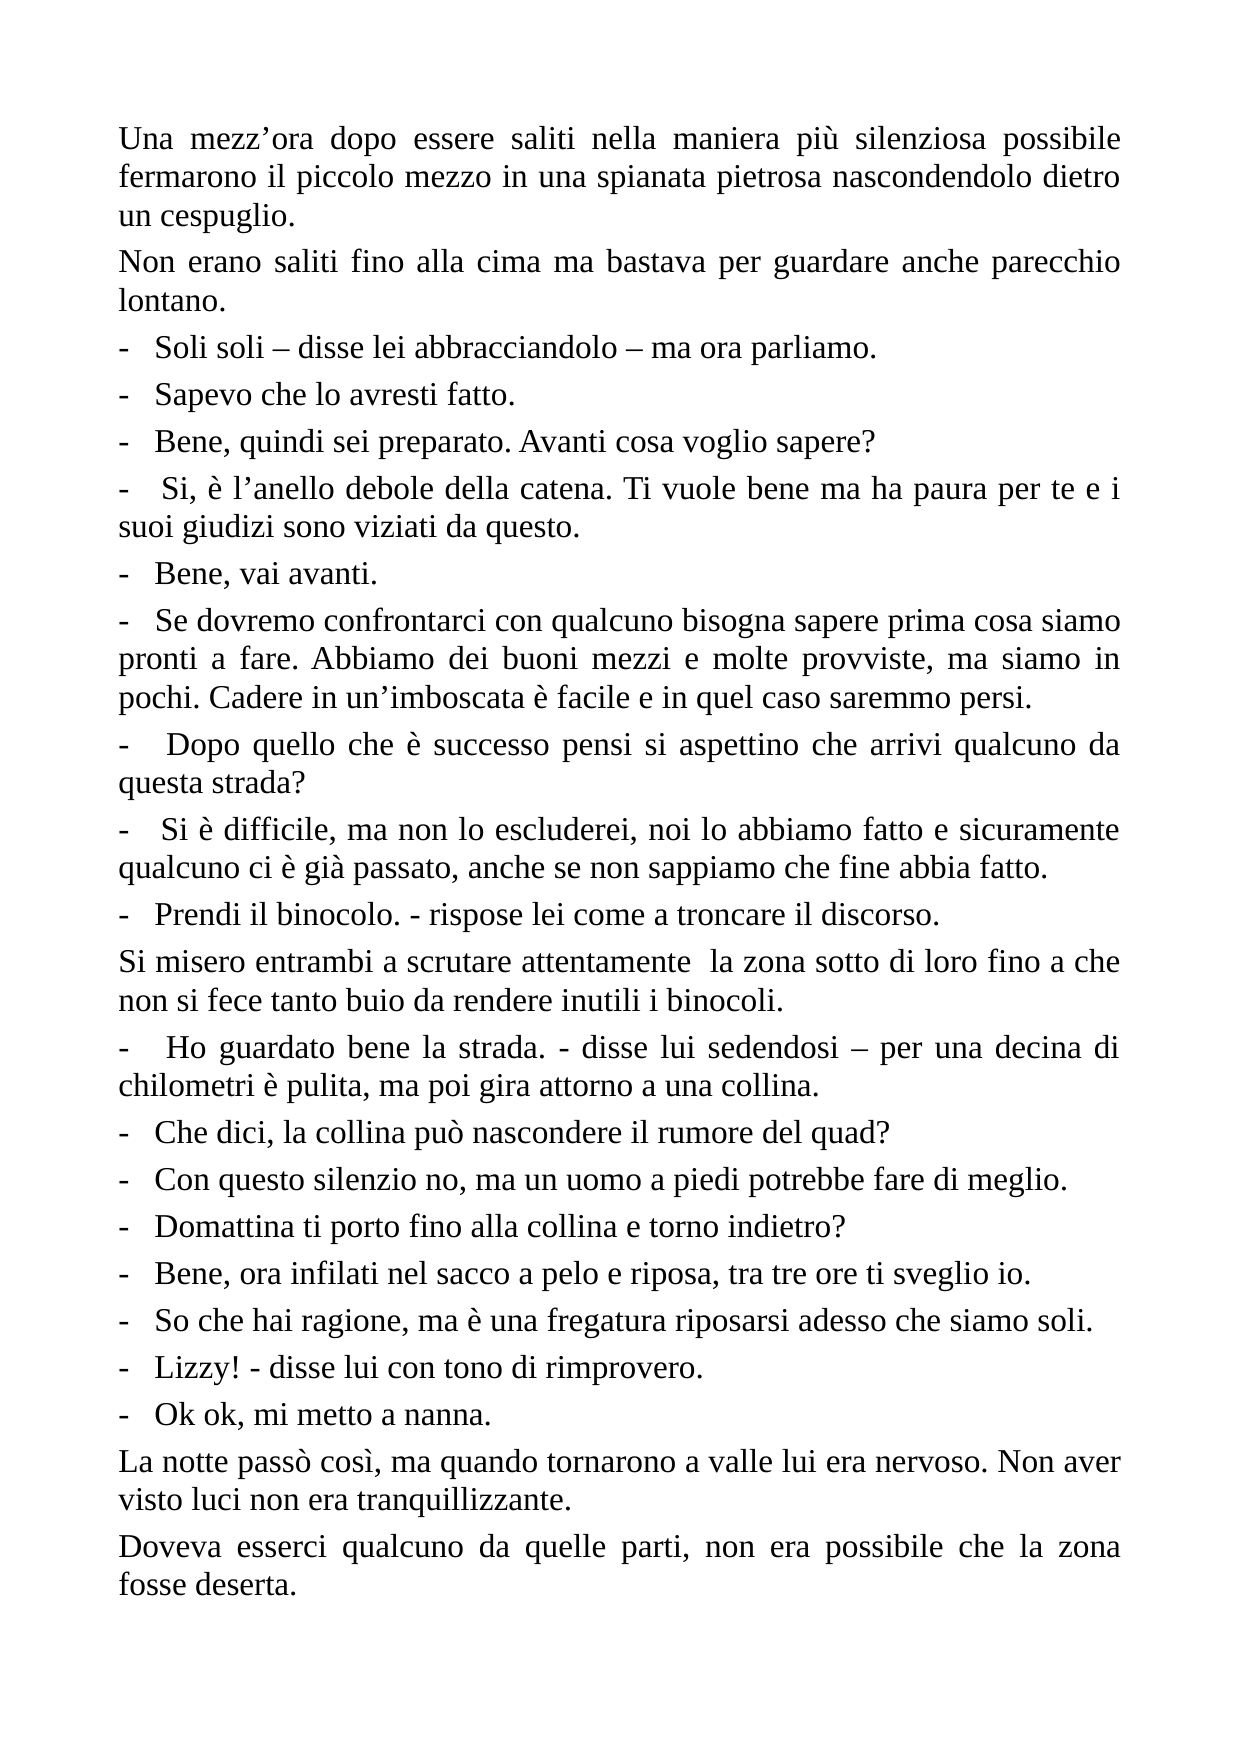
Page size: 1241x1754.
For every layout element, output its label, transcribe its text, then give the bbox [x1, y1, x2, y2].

text - Se dovremo confrontarci con qualcuno bisogna sapere prima cosa siamo pronti a fare. Abbiamo dei buoni mezzi e molte provviste, ma siamo in pochi. Cadere in un’imboscata è facile e in quel caso saremmo persi. [118, 600, 1122, 715]
text - Si, è l’anello debole della catena. Ti vuole bene ma ha paura per te e i suoi giudizi sono viziati da questo. [118, 468, 1122, 545]
text - Bene, vai avanti. [118, 553, 1122, 592]
text Una mezz’ora dopo essere saliti nella maniera più silenziosa possibile fermarono il piccolo mezzo in una spianata pietrosa nascondendolo dietro un cespuglio. [118, 118, 1122, 233]
text Si misero entrambi a scrutare attentamente la zona sotto di loro fino a che non si fece tanto buio da rendere inutili i binocoli. [118, 942, 1122, 1018]
text Non erano saliti fino alla cima ma bastava per guardare anche parecchio lontano. [118, 242, 1122, 318]
text - Che dici, la collina può nascondere il rumore del quad? [118, 1112, 1122, 1151]
text - Prendi il binocolo. - rispose lei come a troncare il discorso. [118, 894, 1122, 933]
text - Con questo silenzio no, ma un uomo a piedi potrebbe fare di meglio. [118, 1159, 1122, 1197]
text - Ok ok, mi metto a nanna. [118, 1394, 1122, 1432]
text Doveva esserci qualcuno da quelle parti, non era possibile che la zona fosse deserta. [118, 1526, 1122, 1603]
text - Bene, quindi sei preparato. Avanti cosa voglio sapere? [118, 421, 1122, 459]
text - Ho guardato bene la strada. - disse lui sedendosi – per una decina di chilometri è pulita, ma poi gira attorno a una collina. [118, 1027, 1122, 1103]
text - Soli soli – disse lei abbracciandolo – ma ora parliamo. [118, 327, 1122, 365]
text La notte passò così, ma quando tornarono a valle lui era nervoso. Non aver visto luci non era tranquillizzante. [118, 1441, 1122, 1518]
text - So che hai ragione, ma è una fregatura riposarsi adesso che siamo soli. [118, 1300, 1122, 1338]
text - Lizzy! - disse lui con tono di rimprovero. [118, 1347, 1122, 1385]
text - Sapevo che lo avresti fatto. [118, 374, 1122, 412]
text - Domattina ti porto fino alla collina e torno indietro? [118, 1206, 1122, 1244]
text - Bene, ora infilati nel sacco a pelo e riposa, tra tre ore ti sveglio io. [118, 1253, 1122, 1291]
text - Si è difficile, ma non lo escluderei, noi lo abbiamo fatto e sicuramente qualcuno ci è già passato, anche se non sappiamo che fine abbia fatto. [118, 809, 1122, 886]
text - Dopo quello che è successo pensi si aspettino che arrivi qualcuno da questa strada? [118, 724, 1122, 801]
